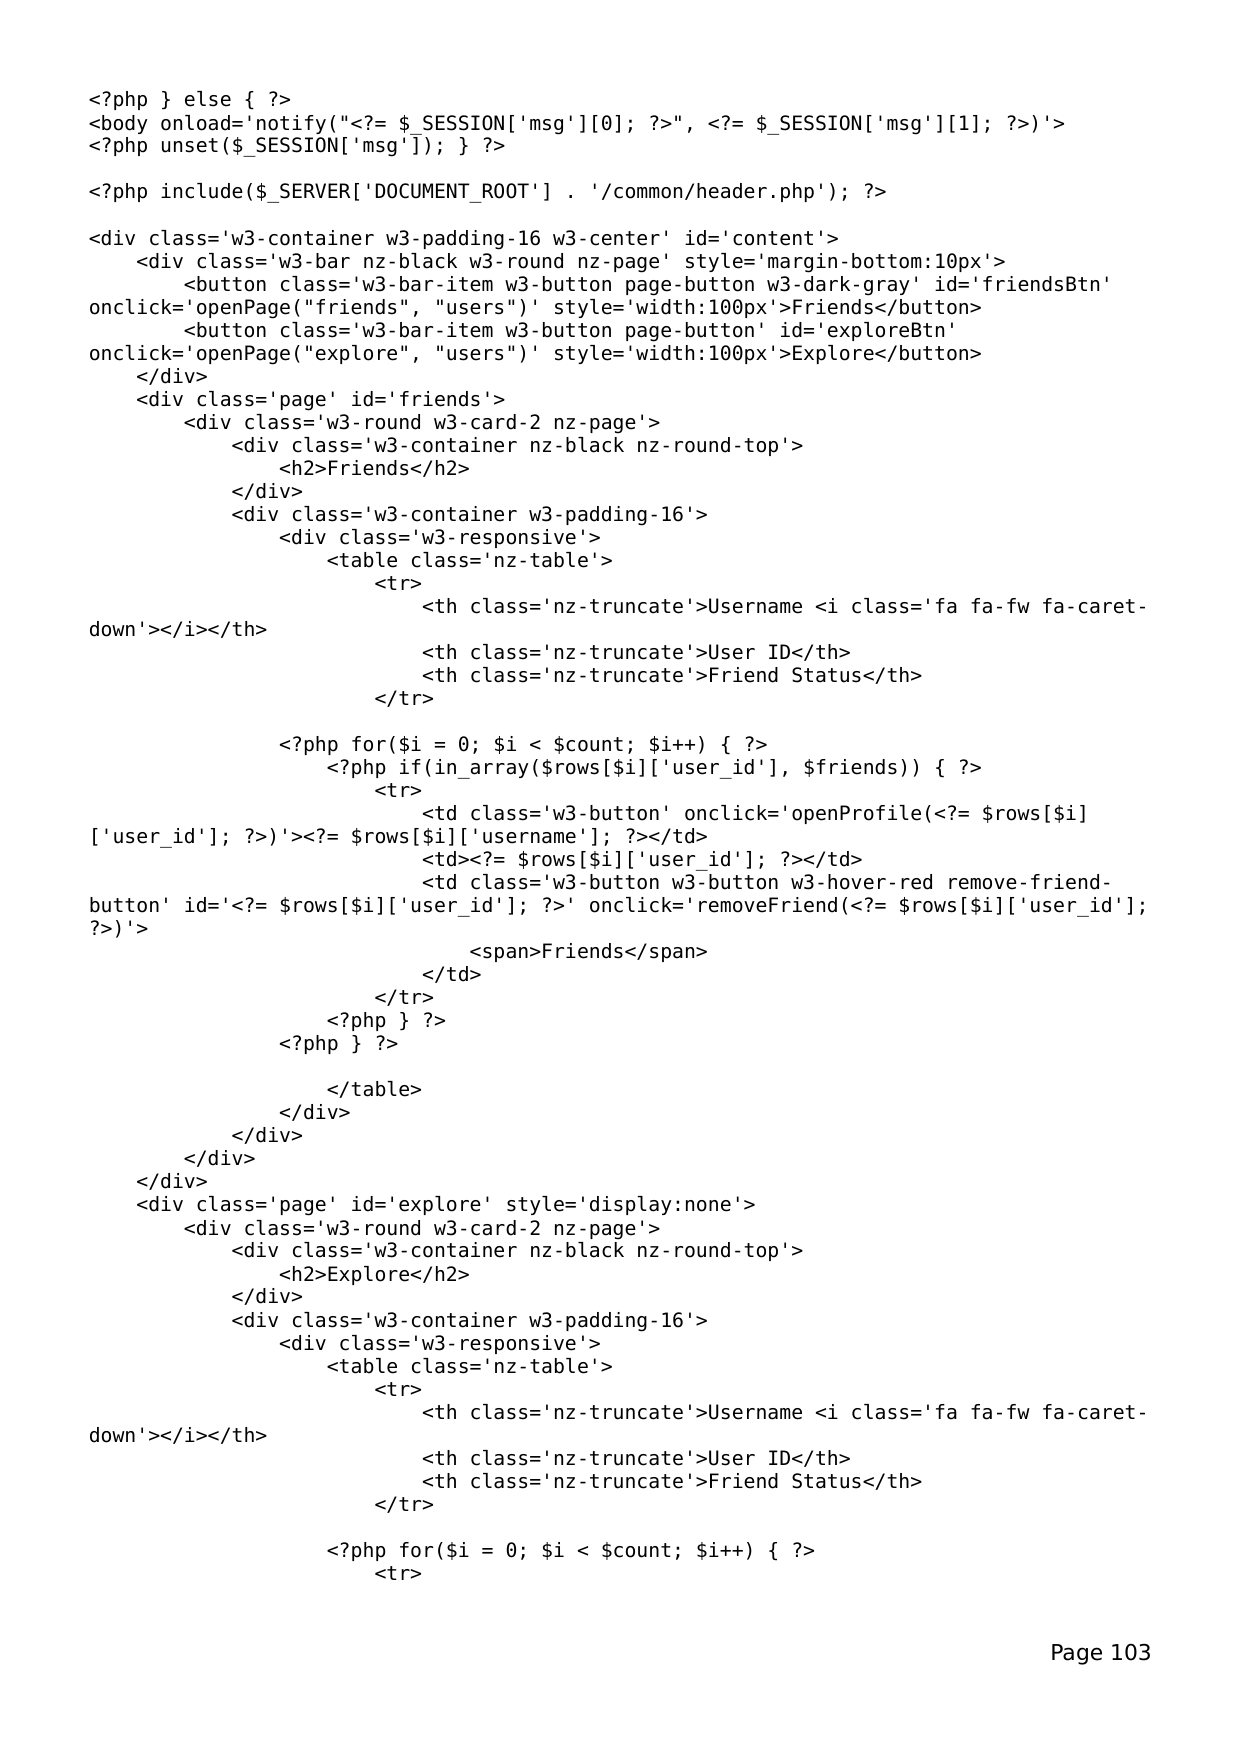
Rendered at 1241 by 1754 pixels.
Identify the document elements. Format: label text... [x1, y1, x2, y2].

text <th class='nz-truncate'>Username <i class='fa fa-fw fa-caret-down'></i></th> [88, 595, 1152, 641]
text </div> [88, 1286, 1152, 1309]
text </div> [88, 365, 1152, 388]
text <?php } ?> [88, 1032, 1152, 1055]
text <div class='w3-container nz-black nz-round-top'> [88, 434, 1152, 457]
text </div> [88, 1147, 1152, 1171]
text <th class='nz-truncate'>User ID</th> [88, 641, 1152, 664]
text <div class='w3-container w3-padding-16'> [88, 503, 1152, 526]
text <?php for($i = 0; $i < $count; $i++) { ?> [88, 1539, 1152, 1562]
text <td><?= $rows[$i]['user_id']; ?></td> [88, 848, 1152, 871]
text <?php for($i = 0; $i < $count; $i++) { ?> [88, 733, 1152, 756]
text <button class='w3-bar-item w3-button page-button' id='exploreBtn' onclick='openPage("explore", "users")' style='width:100px'>Explore</button> [88, 319, 1152, 365]
text <?php } ?> [88, 1009, 1152, 1032]
text <th class='nz-truncate'>Username <i class='fa fa-fw fa-caret-down'></i></th> [88, 1401, 1152, 1447]
text <tr> [88, 779, 1152, 802]
text <div class='w3-container nz-black nz-round-top'> [88, 1239, 1152, 1263]
text </tr> [88, 1493, 1152, 1516]
text </div> [88, 1171, 1152, 1193]
text <button class='w3-bar-item w3-button page-button w3-dark-gray' id='friendsBtn' onclick='openPage("friends", "users")' style='width:100px'>Friends</button> [88, 273, 1152, 319]
text <div class='w3-round w3-card-2 nz-page'> [88, 411, 1152, 434]
text <h2>Explore</h2> [88, 1263, 1152, 1286]
text </tr> [88, 986, 1152, 1009]
text <tr> [88, 1378, 1152, 1401]
text <div class='w3-container w3-padding-16 w3-center' id='content'> [88, 227, 1152, 250]
text <div class='page' id='friends'> [88, 388, 1152, 411]
text </div> [88, 1124, 1152, 1147]
text <table class='nz-table'> [88, 1355, 1152, 1378]
text <div class='w3-responsive'> [88, 526, 1152, 549]
text <div class='page' id='explore' style='display:none'> [88, 1193, 1152, 1217]
text <tr> [88, 572, 1152, 595]
text <div class='w3-container w3-padding-16'> [88, 1309, 1152, 1332]
text <?php include($_SERVER['DOCUMENT_ROOT'] . '/common/header.php'); ?> [88, 181, 1152, 204]
text <th class='nz-truncate'>Friend Status</th> [88, 1470, 1152, 1493]
text <table class='nz-table'> [88, 549, 1152, 572]
text <span>Friends</span> [88, 940, 1152, 963]
text <h2>Friends</h2> [88, 457, 1152, 480]
text <?php unset($_SESSION['msg']); } ?> [88, 134, 1152, 158]
text <th class='nz-truncate'>Friend Status</th> [88, 664, 1152, 687]
text <div class='w3-responsive'> [88, 1332, 1152, 1355]
text <th class='nz-truncate'>User ID</th> [88, 1447, 1152, 1470]
text </table> [88, 1078, 1152, 1101]
text </tr> [88, 687, 1152, 710]
text <div class='w3-round w3-card-2 nz-page'> [88, 1217, 1152, 1239]
text <div class='w3-bar nz-black w3-round nz-page' style='margin-bottom:10px'> [88, 250, 1152, 273]
text <body onload='notify("<?= $_SESSION['msg'][0]; ?>", <?= $_SESSION['msg'][1]; ?>)'> [88, 112, 1152, 134]
text <td class='w3-button' onclick='openProfile(<?= $rows[$i]['user_id']; ?>)'><?= $rows[$i]['username']; ?></td> [88, 802, 1152, 848]
text <?php if(in_array($rows[$i]['user_id'], $friends)) { ?> [88, 756, 1152, 779]
text </td> [88, 963, 1152, 986]
text <tr> [88, 1562, 1152, 1585]
text </div> [88, 480, 1152, 503]
text <td class='w3-button w3-button w3-hover-red remove-friend-button' id='<?= $rows[$i]['user_id']; ?>' onclick='removeFriend(<?= $rows[$i]['user_id']; ?>)'> [88, 871, 1152, 940]
text </div> [88, 1101, 1152, 1124]
text <?php } else { ?> [88, 88, 1152, 112]
